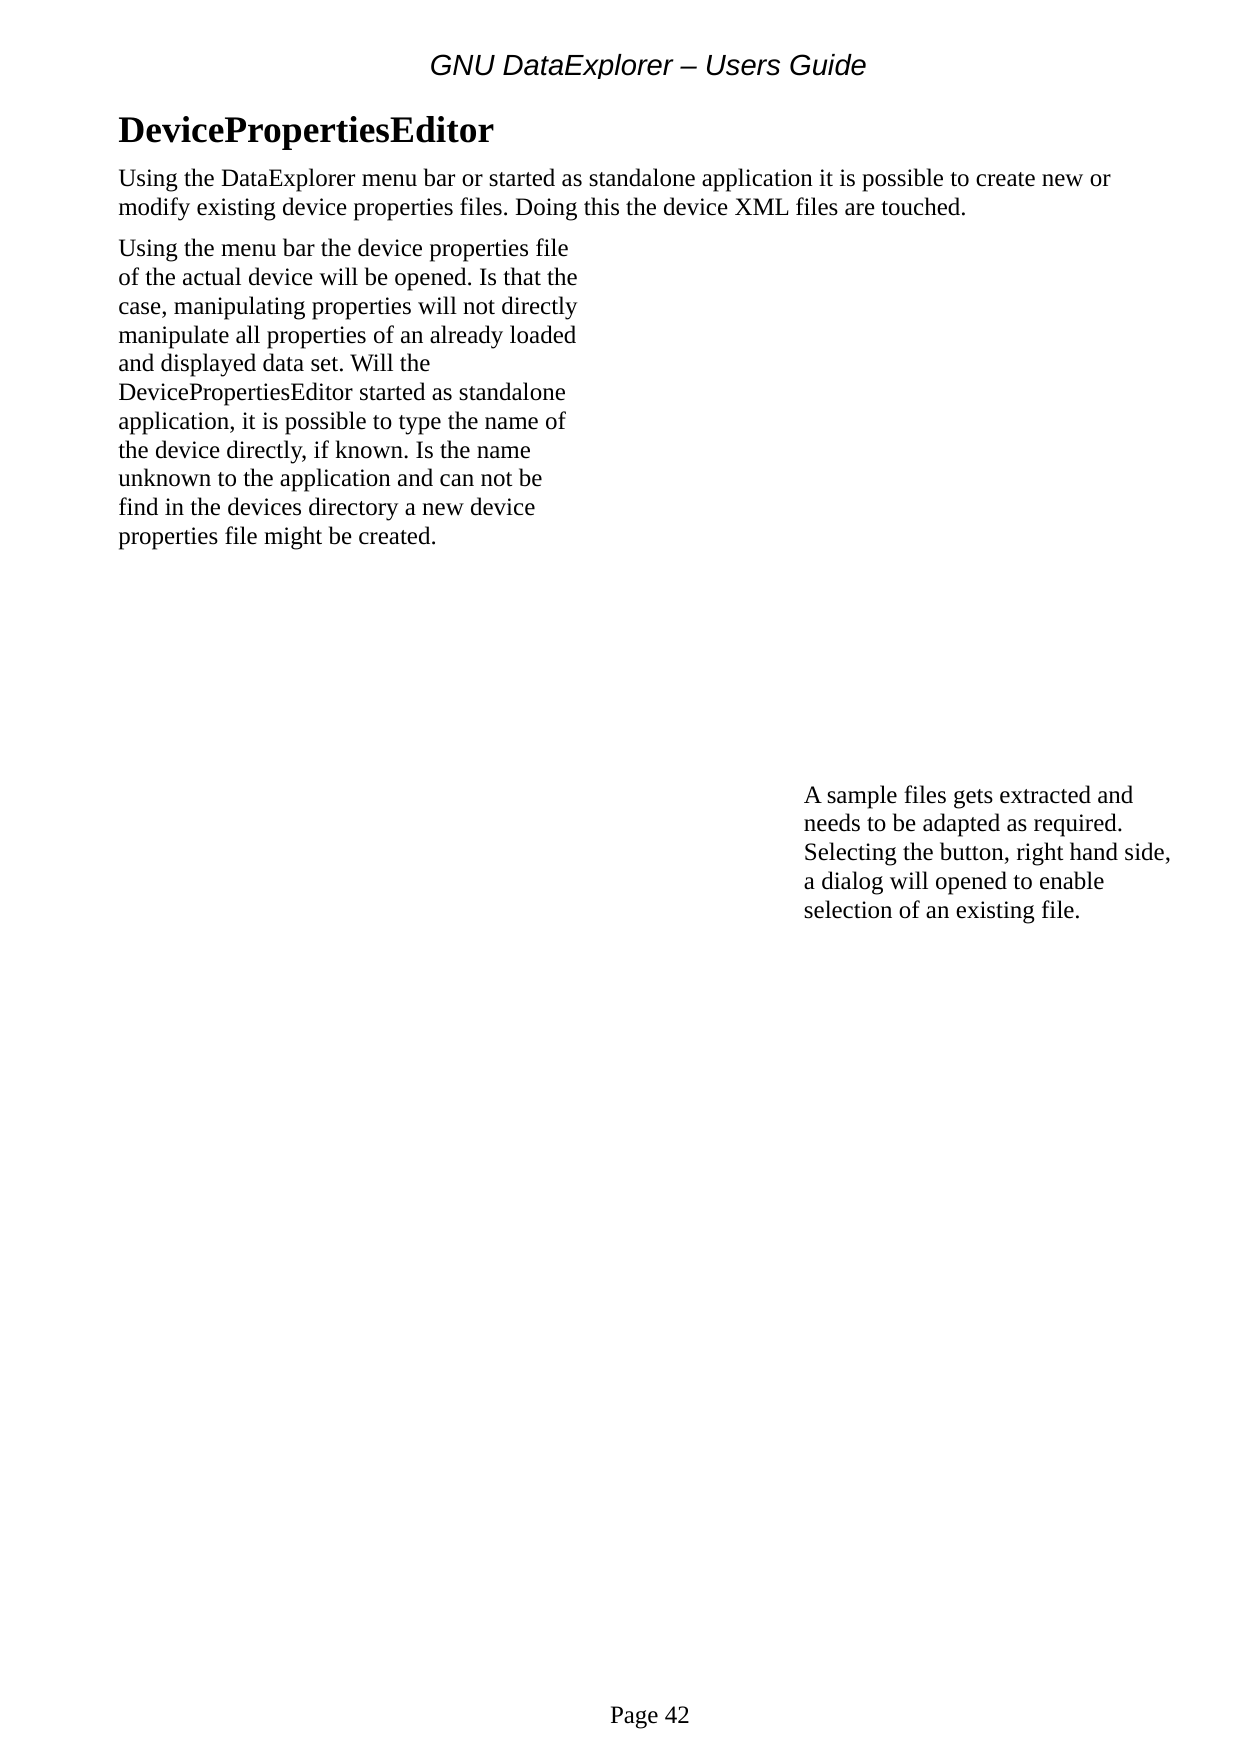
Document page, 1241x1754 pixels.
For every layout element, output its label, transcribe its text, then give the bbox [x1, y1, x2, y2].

text Using the menu bar the device properties file of the actual device will be opened. Is that the case, manipulating properties will not directly manipulate all properties of an already loaded and displayed data set. Will the DevicePropertiesEditor started as standalone application, it is possible to type the name of the device directly, if known. Is the name unknown to the application and can not be find in the devices directory a new device properties file might be created. A sample files gets extracted and needs to be adapted as required. Selecting the button, right hand side, a dialog will opened to enable selection of an existing file. [118, 233, 1181, 923]
subtitle DevicePropertiesEditor [118, 108, 1181, 151]
text Using the DataExplorer menu bar or started as standalone application it is possible to create new or modify existing device properties files. Doing this the device XML files are touched. [118, 163, 1181, 221]
